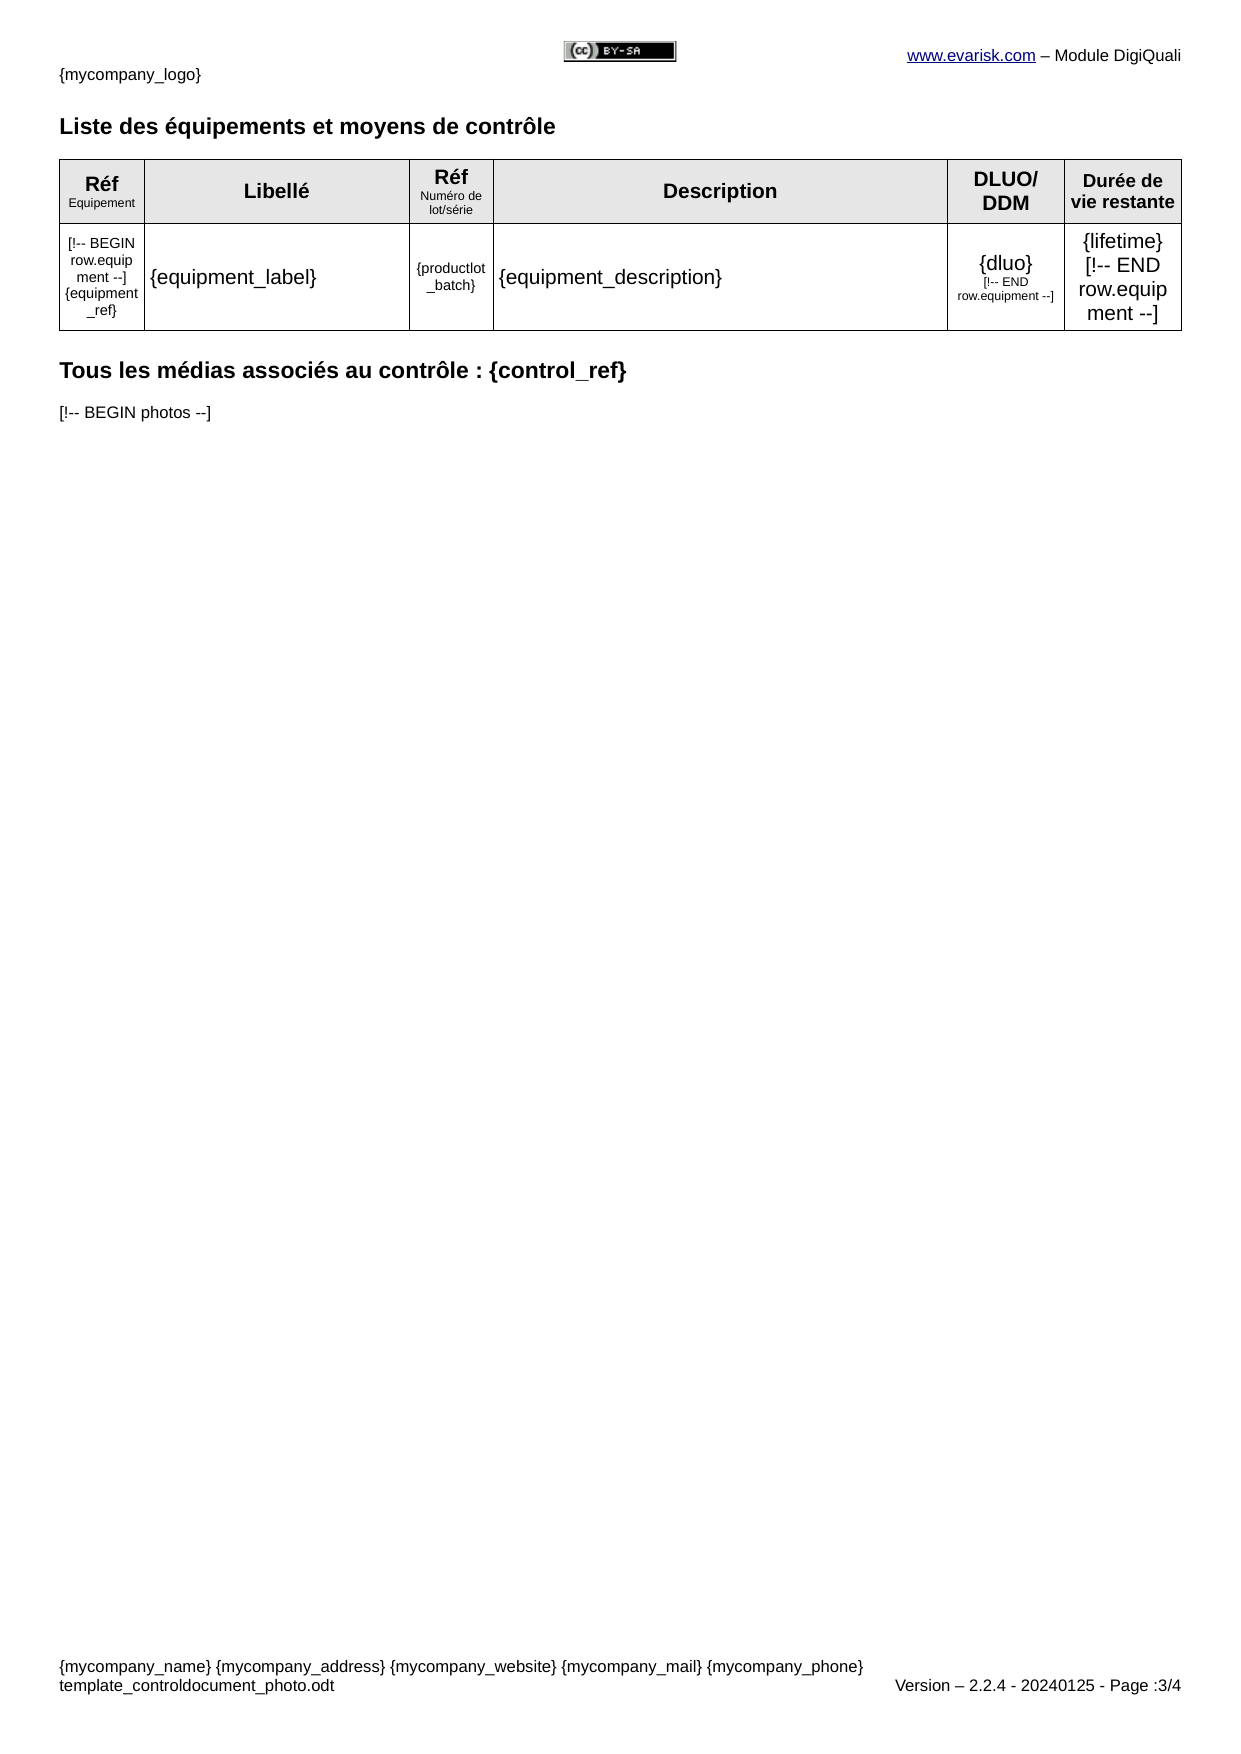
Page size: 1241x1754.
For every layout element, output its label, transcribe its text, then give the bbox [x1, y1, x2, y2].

table_header Description [494, 160, 947, 223]
table_cell {dluo} [!-- END row.equipment --] [948, 224, 1064, 330]
table_cell {lifetime} [!-- END row.equipment --] [1065, 224, 1181, 330]
table_cell {productlot_batch} [410, 224, 493, 330]
table_cell [!-- BEGIN row.equipment --] {equipment_ref} [60, 224, 144, 330]
table_cell {equipment_label} [145, 224, 409, 330]
text [!-- BEGIN photos --] [59, 402, 1181, 422]
picture [563, 41, 677, 62]
table_header Durée de vie restante [1065, 160, 1181, 223]
table_header Réf Equipement [60, 160, 144, 223]
text Tous les médias associés au contrôle : {control_ref} [59, 357, 1181, 383]
table_header Réf Numéro de lot/série [410, 160, 493, 223]
table_cell {equipment_description} [494, 224, 947, 330]
table_header Libellé [145, 160, 409, 223]
text Liste des équipements et moyens de contrôle [59, 113, 1181, 139]
table_header DLUO/DDM [948, 160, 1064, 223]
